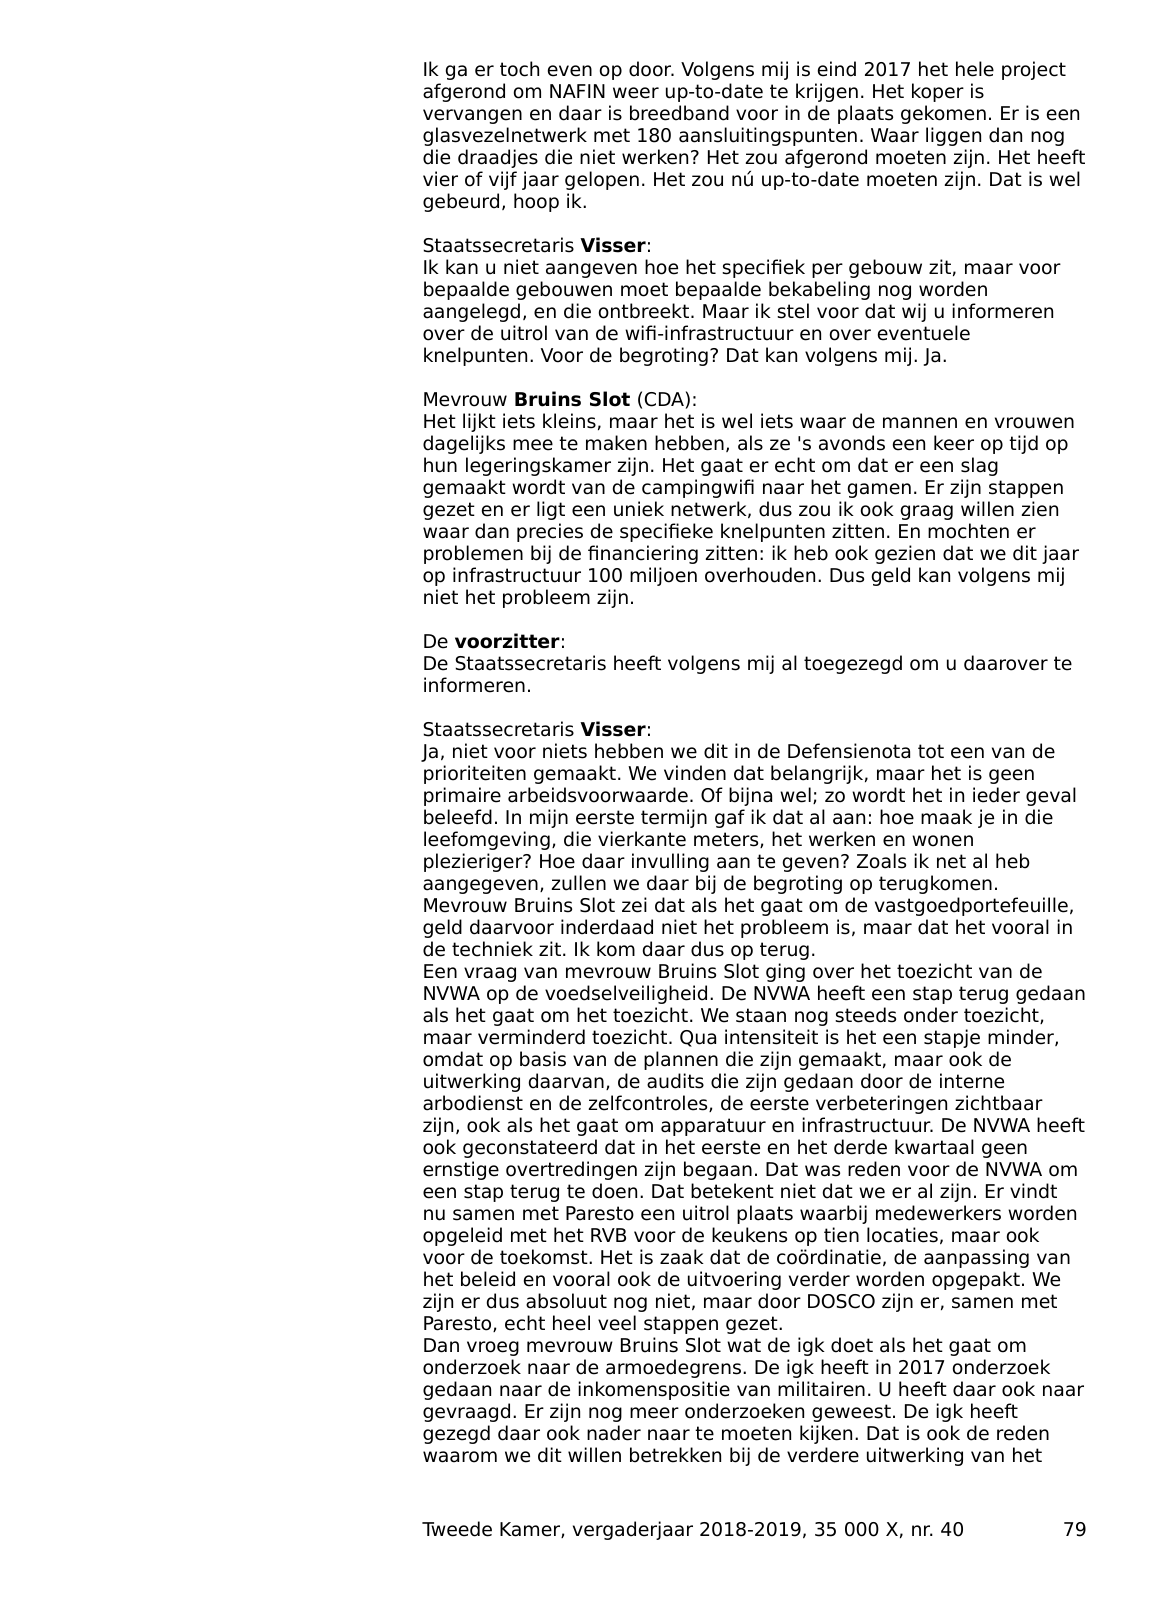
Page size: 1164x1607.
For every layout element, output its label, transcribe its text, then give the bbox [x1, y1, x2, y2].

text Een vraag van mevrouw Bruins Slot ging over het toezicht van de NVWA op de voedselveiligheid. De NVWA heeft een stap terug gedaan als het gaat om het toezicht. We staan nog steeds onder toezicht, maar verminderd toezicht. Qua intensiteit is het een stapje minder, omdat op basis van de plannen die zijn gemaakt, maar ook de uitwerking daarvan, de audits die zijn gedaan door de interne arbodienst en de zelfcontroles, de eerste verbeteringen zichtbaar zijn, ook als het gaat om apparatuur en infrastructuur. De NVWA heeft ook geconstateerd dat in het eerste en het derde kwartaal geen ernstige overtredingen zijn begaan. Dat was reden voor de NVWA om een stap terug te doen. Dat betekent niet dat we er al zijn. Er vindt nu samen met Paresto een uitrol plaats waarbij medewerkers worden opgeleid met het RVB voor de keukens op tien locaties, maar ook voor de toekomst. Het is zaak dat de coördinatie, de aanpassing van het beleid en vooral ook de uitvoering verder worden opgepakt. We zijn er dus absoluut nog niet, maar door DOSCO zijn er, samen met Paresto, echt heel veel stappen gezet. [422, 961, 1087, 1335]
text Ik kan u niet aangeven hoe het specifiek per gebouw zit, maar voor bepaalde gebouwen moet bepaalde bekabeling nog worden aangelegd, en die ontbreekt. Maar ik stel voor dat wij u informeren over de uitrol van de wifi-infrastructuur en over eventuele knelpunten. Voor de begroting? Dat kan volgens mij. Ja. [422, 257, 1087, 367]
text Ja, niet voor niets hebben we dit in de Defensienota tot een van de prioriteiten gemaakt. We vinden dat belangrijk, maar het is geen primaire arbeidsvoorwaarde. Of bijna wel; zo wordt het in ieder geval beleefd. In mijn eerste termijn gaf ik dat al aan: hoe maak je in die leefomgeving, die vierkante meters, het werken en wonen plezieriger? Hoe daar invulling aan te geven? Zoals ik net al heb aangegeven, zullen we daar bij de begroting op terugkomen. Mevrouw Bruins Slot zei dat als het gaat om de vastgoedportefeuille, geld daarvoor inderdaad niet het probleem is, maar dat het vooral in de techniek zit. Ik kom daar dus op terug. [422, 741, 1087, 961]
text Mevrouw Bruins Slot (CDA): [422, 389, 1087, 411]
text De voorzitter: [422, 631, 1087, 653]
text Het lijkt iets kleins, maar het is wel iets waar de mannen en vrouwen dagelijks mee te maken hebben, als ze 's avonds een keer op tijd op hun legeringskamer zijn. Het gaat er echt om dat er een slag gemaakt wordt van de campingwifi naar het gamen. Er zijn stappen gezet en er ligt een uniek netwerk, dus zou ik ook graag willen zien waar dan precies de specifieke knelpunten zitten. En mochten er problemen bij de financiering zitten: ik heb ook gezien dat we dit jaar op infrastructuur 100 miljoen overhouden. Dus geld kan volgens mij niet het probleem zijn. [422, 411, 1087, 609]
text Staatssecretaris Visser: [422, 235, 1087, 257]
text De Staatssecretaris heeft volgens mij al toegezegd om u daarover te informeren. [422, 653, 1087, 697]
text Staatssecretaris Visser: [422, 719, 1087, 741]
text Ik ga er toch even op door. Volgens mij is eind 2017 het hele project afgerond om NAFIN weer up-to-date te krijgen. Het koper is vervangen en daar is breedband voor in de plaats gekomen. Er is een glasvezelnetwerk met 180 aansluitingspunten. Waar liggen dan nog die draadjes die niet werken? Het zou afgerond moeten zijn. Het heeft vier of vijf jaar gelopen. Het zou nú up-to-date moeten zijn. Dat is wel gebeurd, hoop ik. [422, 59, 1087, 213]
text Dan vroeg mevrouw Bruins Slot wat de igk doet als het gaat om onderzoek naar de armoedegrens. De igk heeft in 2017 onderzoek gedaan naar de inkomenspositie van militairen. U heeft daar ook naar gevraagd. Er zijn nog meer onderzoeken geweest. De igk heeft gezegd daar ook nader naar te moeten kijken. Dat is ook de reden waarom we dit willen betrekken bij de verdere uitwerking van het [422, 1335, 1087, 1467]
